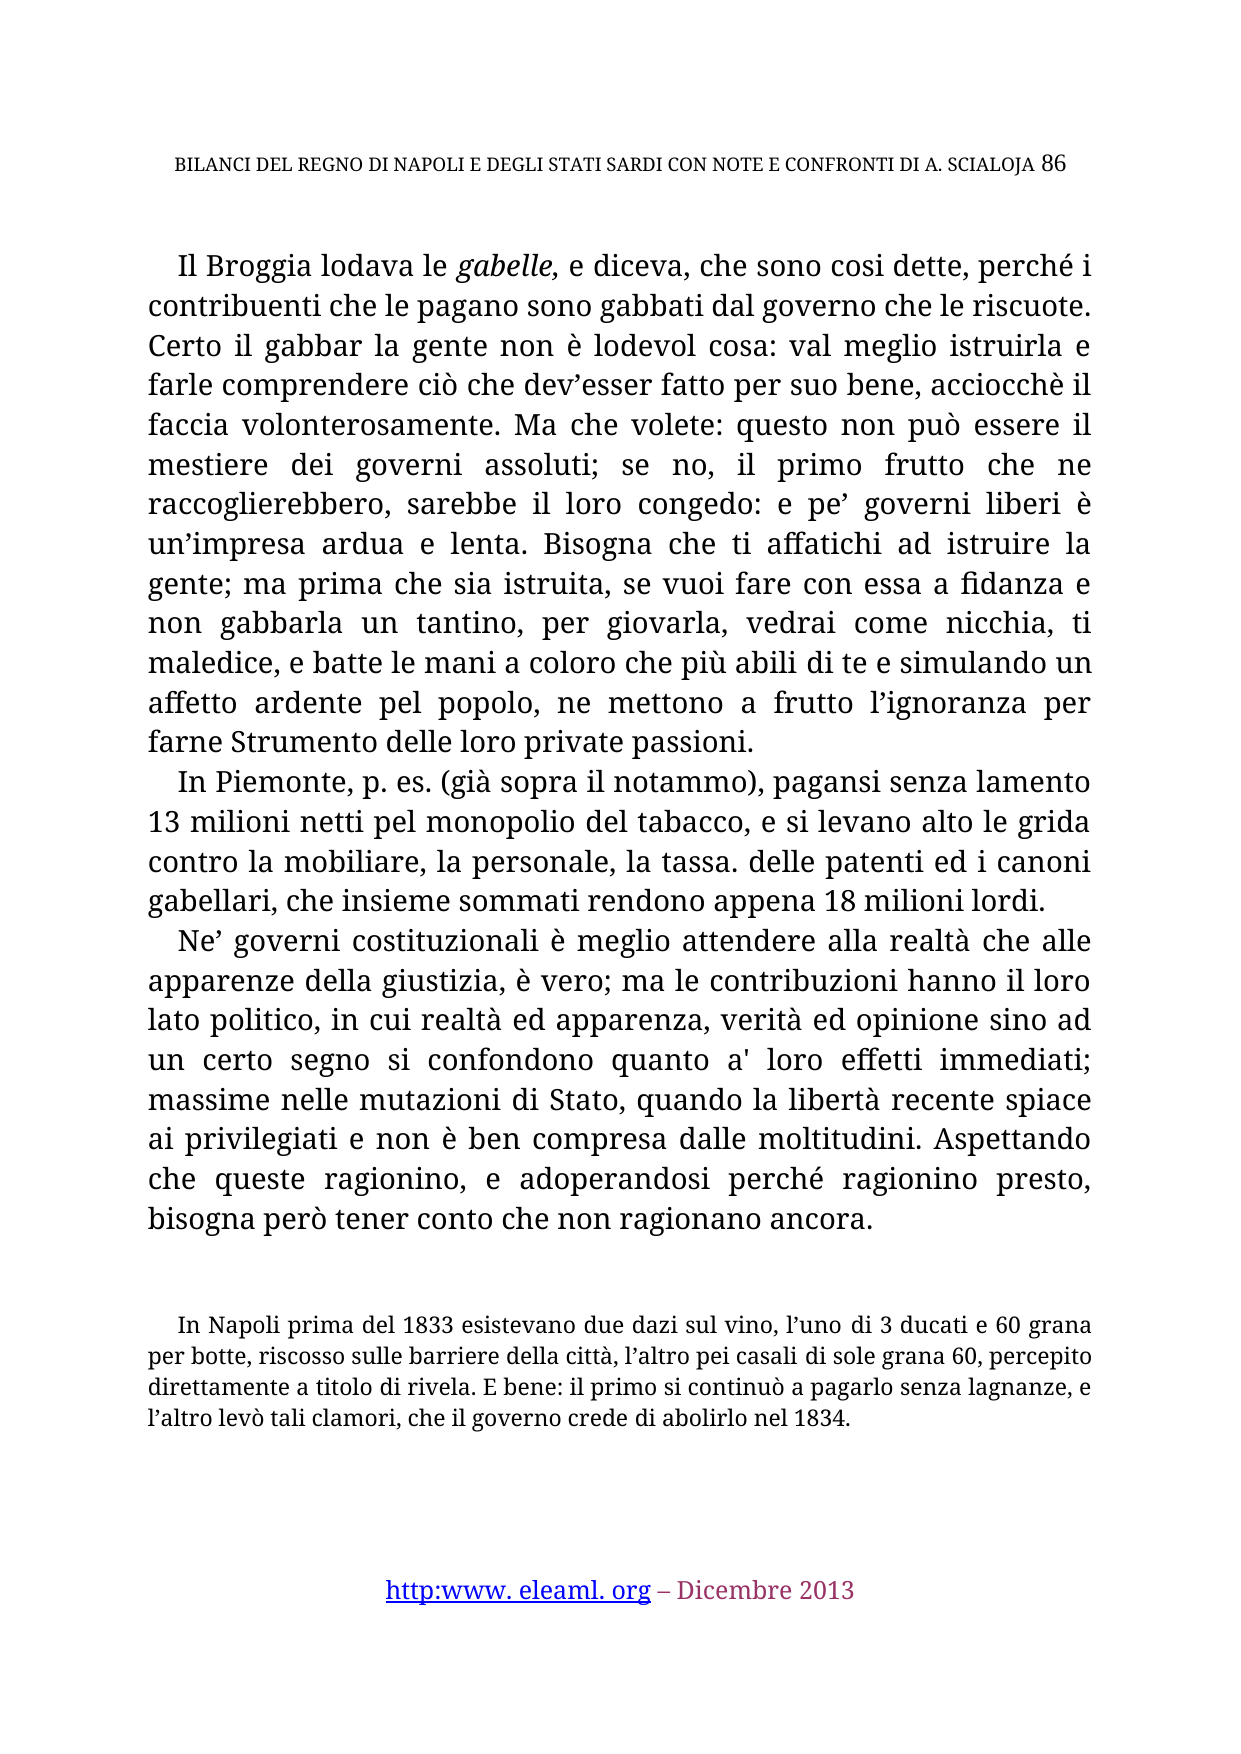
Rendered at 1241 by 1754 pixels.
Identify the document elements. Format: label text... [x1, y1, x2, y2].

text Il Broggia lodava le gabelle, e diceva, che sono cosi dette, perché i contribuenti che le pagano sono gabbati dal governo che le riscuote. Certo il gabbar la gente non è lodevol cosa: val meglio istruirla e farle comprendere ciò che dev’esser fatto per suo bene, acciocchè il faccia volonterosamente. Ma che volete: questo non può essere il mestiere dei governi assoluti; se no, il primo frutto che ne raccoglierebbero, sarebbe il loro congedo: e pe’ governi liberi è un’impresa ardua e lenta. Bisogna che ti affatichi ad istruire la gente; ma prima che sia istruita, se vuoi fare con essa a fidanza e non gabbarla un tantino, per giovarla, vedrai come nicchia, ti maledice, e batte le mani a coloro che più abili di te e simulando un affetto ardente pel popolo, ne mettono a frutto l’ignoranza per farne Strumento delle loro private passioni. [148, 246, 1093, 761]
text Ne’ governi costituzionali è meglio attendere alla realtà che alle apparenze della giustizia, è vero; ma le contribuzioni hanno il loro lato politico, in cui realtà ed apparenza, verità ed opinione sino ad un certo segno si confondono quanto a' loro effetti immediati; massime nelle mutazioni di Stato, quando la libertà recente spiace ai privilegiati e non è ben compresa dalle moltitudini. Aspettando che queste ragionino, e adoperandosi perché ragionino presto, bisogna però tener conto che non ragionano ancora. [148, 920, 1093, 1238]
text In Napoli prima del 1833 esistevano due dazi sul vino, l’uno di 3 ducati e 60 grana per botte, riscosso sulle barriere della città, l’altro pei casali di sole grana 60, percepito direttamente a titolo di rivela. E bene: il primo si continuò a pagarlo senza lagnanze, e l’altro levò tali clamori, che il governo crede di abolirlo nel 1834. [148, 1309, 1093, 1434]
text In Piemonte, p. es. (già sopra il notammo), pagansi senza lamento 13 milioni netti pel monopolio del tabacco, e si levano alto le grida contro la mobiliare, la personale, la tassa. delle patenti ed i canoni gabellari, che insieme sommati rendono appena 18 milioni lordi. [148, 761, 1093, 920]
